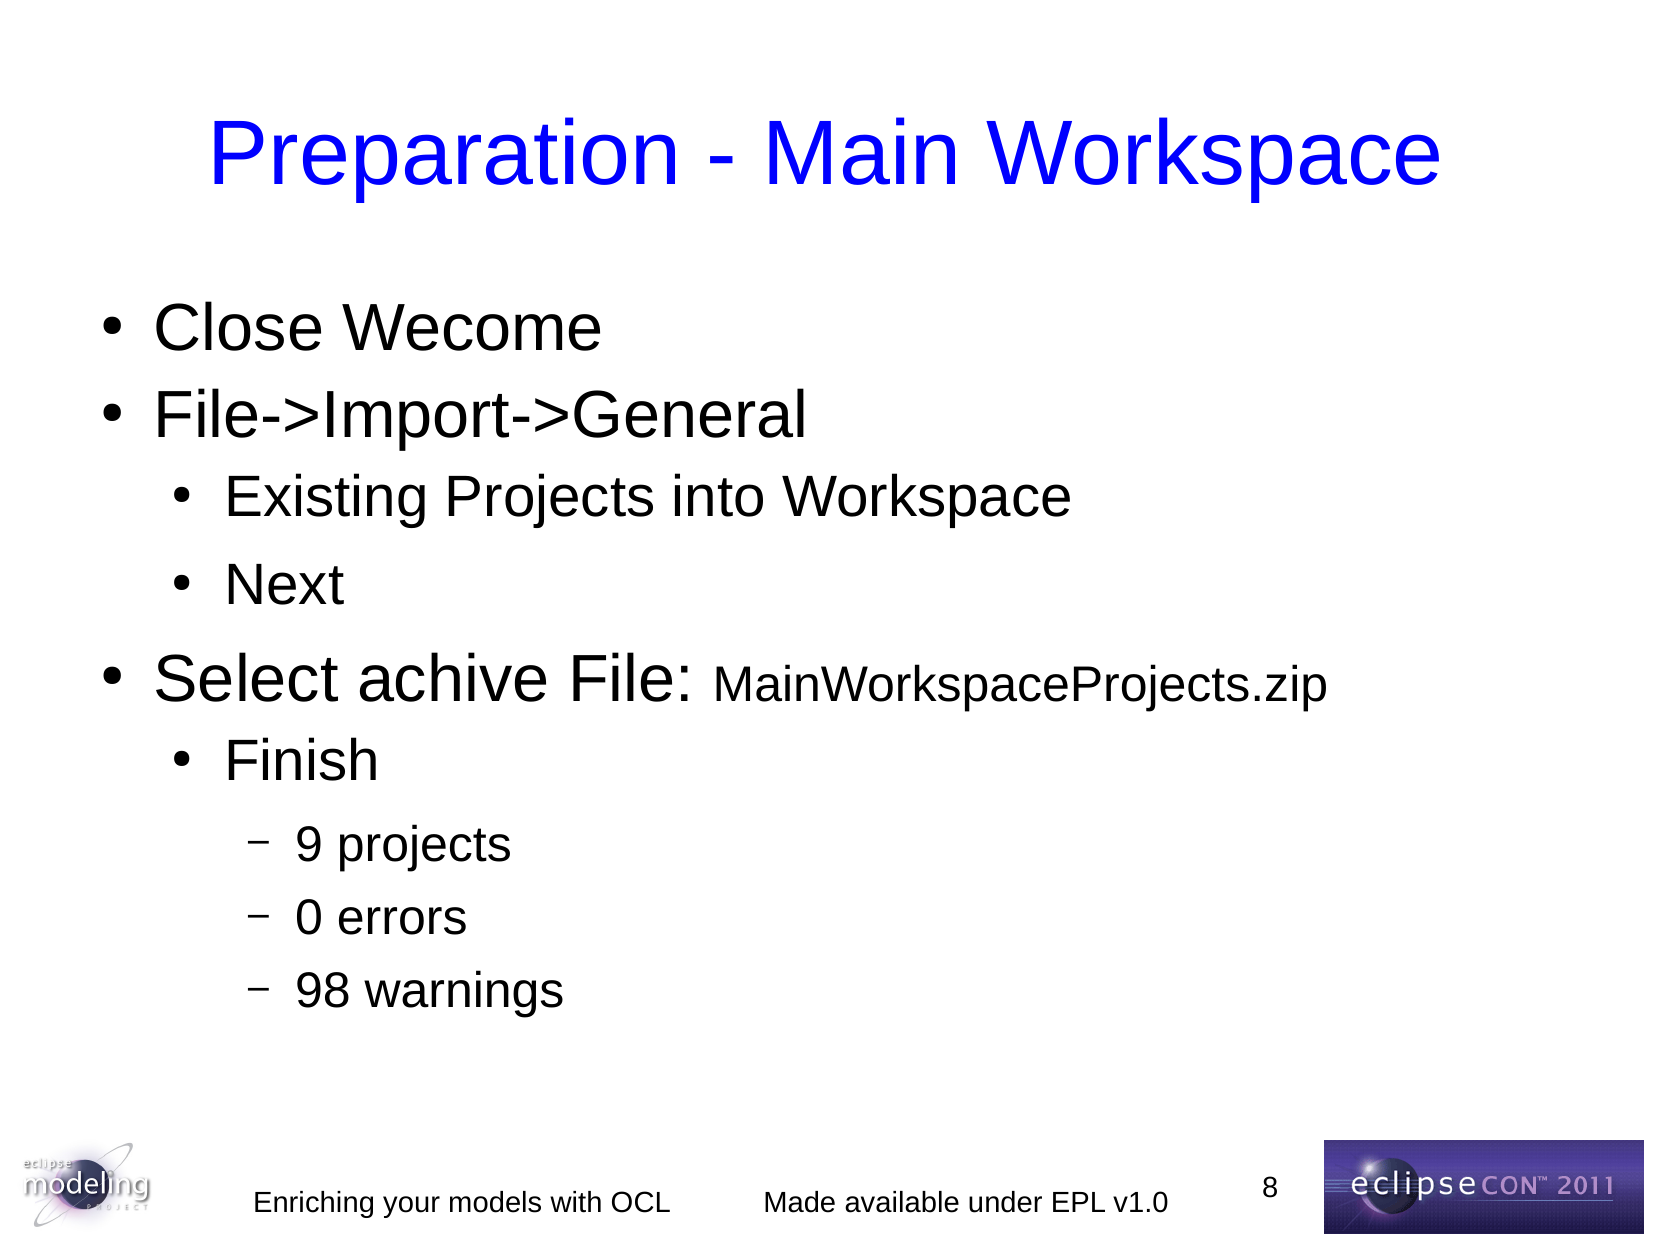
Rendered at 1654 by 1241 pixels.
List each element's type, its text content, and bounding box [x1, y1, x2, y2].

list Close Wecome File->Import->General Existing Projects into Workspace Next Select achive File: MainWorkspaceProjects.zip Finish 9 projects 0 errors 98 warnings [82, 290, 1375, 1094]
picture [1324, 1140, 1644, 1234]
title Preparation - Main Workspace [82, 56, 1571, 250]
picture [9, 1136, 156, 1235]
